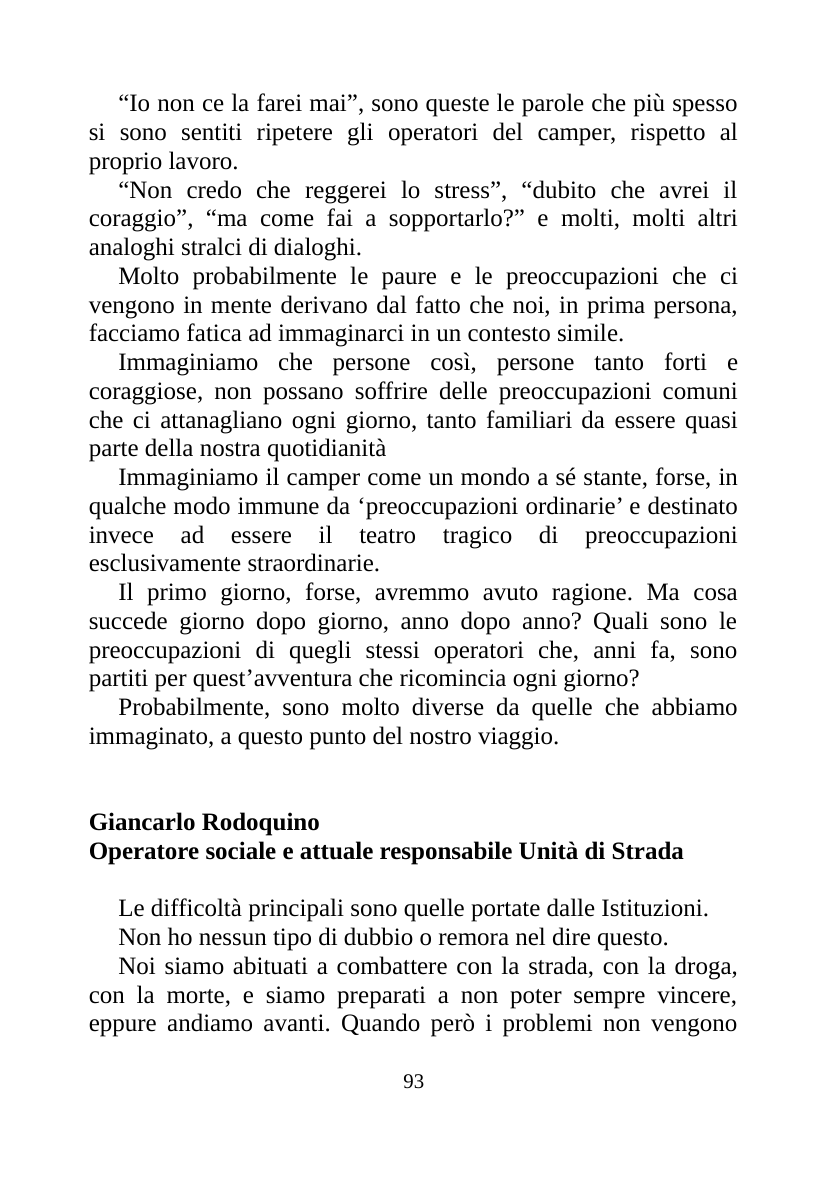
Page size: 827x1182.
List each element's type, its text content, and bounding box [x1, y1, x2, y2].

text Immaginiamo il camper come un mondo a sé stante, forse, in qualche modo immune da ‘preoccupazioni ordinarie’ e destinato invece ad essere il teatro tragico di preoccupazioni esclusivamente straordinarie. [88, 462, 738, 577]
text Noi siamo abituati a combattere con la strada, con la droga, con la morte, e siamo preparati a non poter sempre vincere, eppure andiamo avanti. Quando però i problemi non vengono [88, 951, 738, 1037]
text Molto probabilmente le paure e le preoccupazioni che ci vengono in mente derivano dal fatto che noi, in prima persona, facciamo fatica ad immaginarci in un contesto simile. [88, 261, 738, 347]
text “Io non ce la farei mai”, sono queste le parole che più spesso si sono sentiti ripetere gli operatori del camper, rispetto al proprio lavoro. [88, 88, 738, 175]
text Il primo giorno, forse, avremmo avuto ragione. Ma cosa succede giorno dopo giorno, anno dopo anno? Quali sono le preoccupazioni di quegli stessi operatori che, anni fa, sono partiti per quest’avventura che ricomincia ogni giorno? [88, 577, 738, 692]
text Le difficoltà principali sono quelle portate dalle Istituzioni. [88, 893, 738, 922]
text “Non credo che reggerei lo stress”, “dubito che avrei il coraggio”, “ma come fai a sopportarlo?” e molti, molti altri analoghi stralci di dialoghi. [88, 175, 738, 261]
text Non ho nessun tipo di dubbio o remora nel dire questo. [88, 922, 738, 951]
subtitle Operatore sociale e attuale responsabile Unità di Strada [88, 836, 738, 865]
text Immaginiamo che persone così, persone tanto forti e coraggiose, non possano soffrire delle preoccupazioni comuni che ci attanagliano ogni giorno, tanto familiari da essere quasi parte della nostra quotidianità [88, 347, 738, 462]
text Probabilmente, sono molto diverse da quelle che abbiamo immaginato, a questo punto del nostro viaggio. [88, 692, 738, 750]
subtitle Giancarlo Rodoquino [88, 807, 738, 836]
